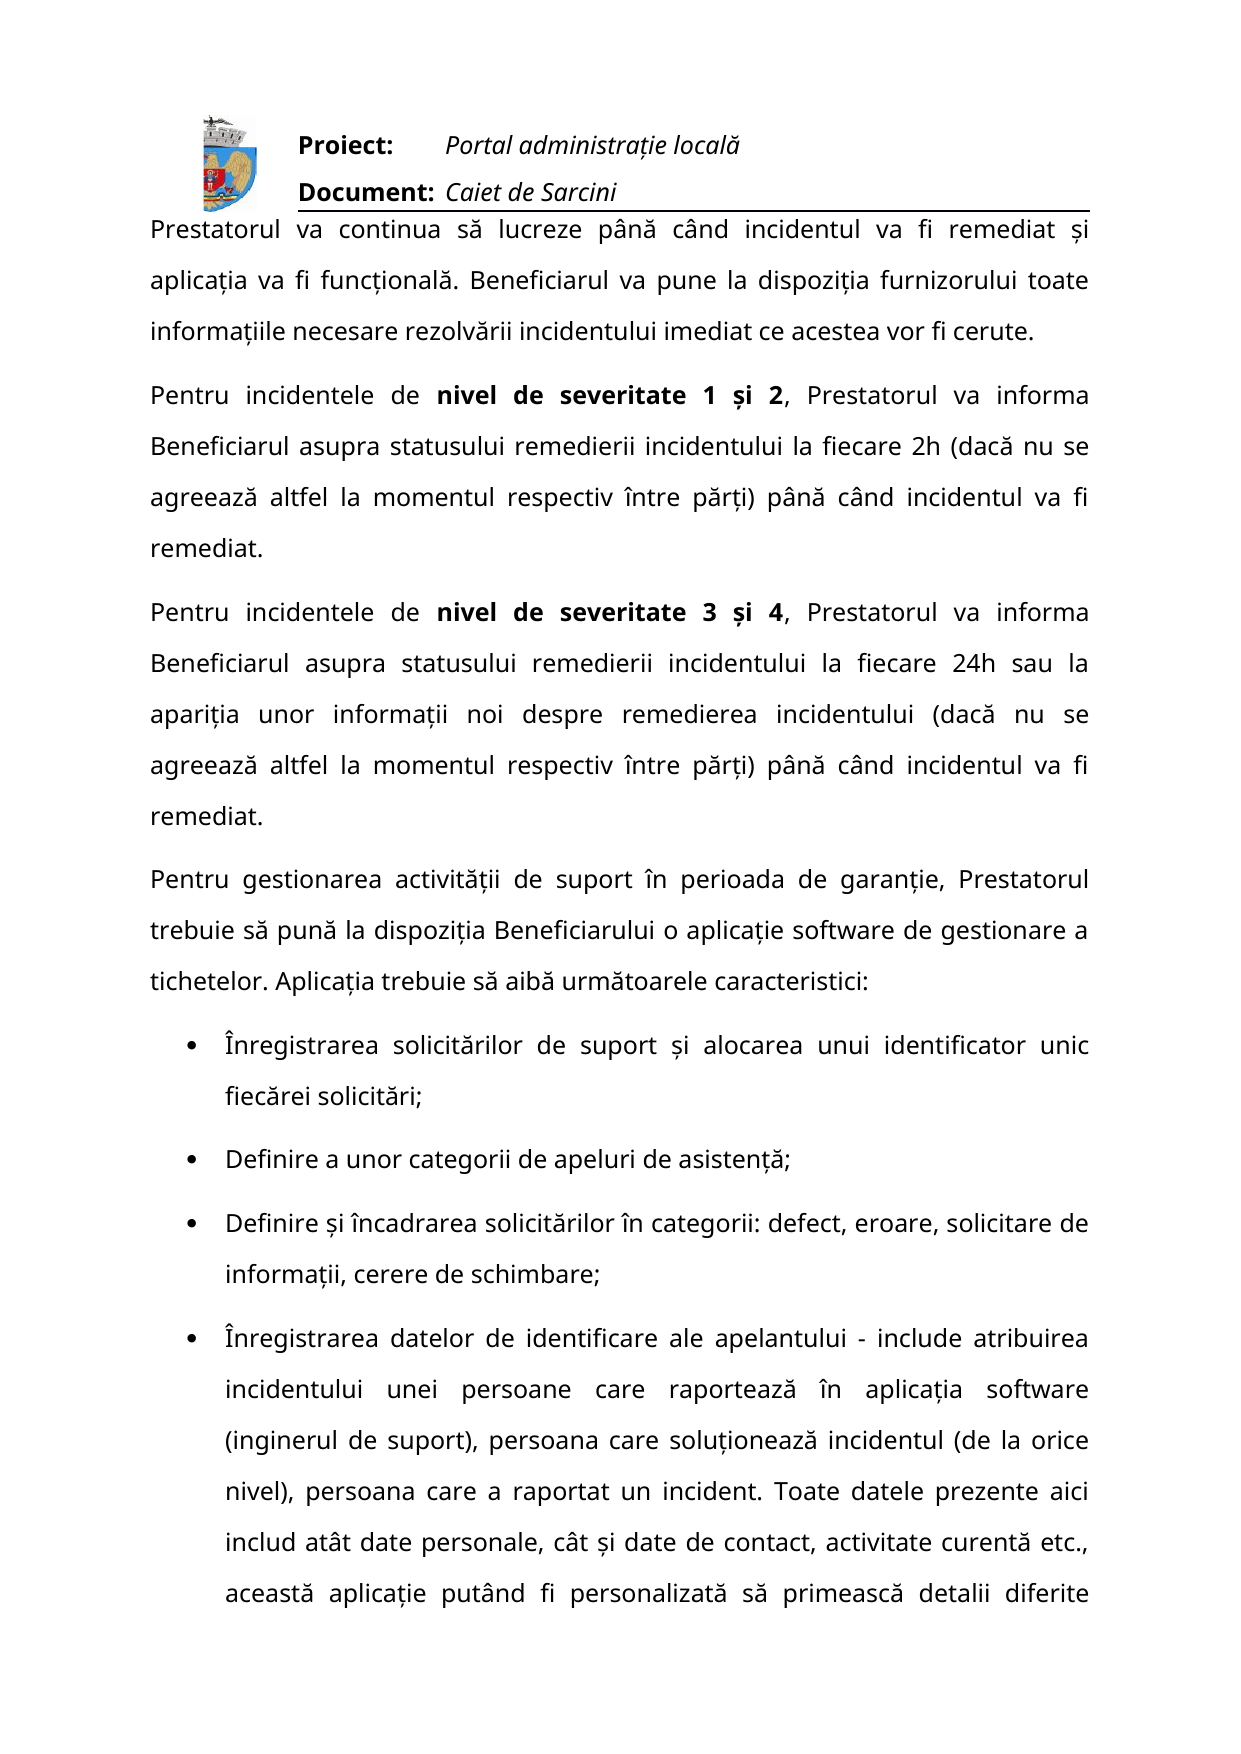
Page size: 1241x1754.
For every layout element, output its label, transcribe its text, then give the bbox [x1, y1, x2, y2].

text Pentru incidentele de nivel de severitate 3 și 4, Prestatorul va informa Beneficiarul asupra statusului remedierii incidentului la fiecare 24h sau la apariția unor informații noi despre remedierea incidentului (dacă nu se agreează altfel la momentul respectiv între părți) până când incidentul va fi remediat. [150, 594, 1090, 832]
list Definire a unor categorii de apeluri de asistență; [187, 1142, 1090, 1176]
list Înregistrarea solicitărilor de suport și alocarea unui identificator unic fiecărei solicitări; [187, 1027, 1090, 1113]
text Prestatorul va continua să lucreze până când incidentul va fi remediat și aplicația va fi funcțională. Beneficiarul va pune la dispoziția furnizorului toate informațiile necesare rezolvării incidentului imediat ce acestea vor fi cerute. [150, 212, 1090, 348]
text Pentru incidentele de nivel de severitate 1 și 2, Prestatorul va informa Beneficiarul asupra statusului remedierii incidentului la fiecare 2h (dacă nu se agreează altfel la momentul respectiv între părți) până când incidentul va fi remediat. [150, 377, 1090, 565]
text Pentru gestionarea activității de suport în perioada de garanție, Prestatorul trebuie să pună la dispoziția Beneficiarului o aplicație software de gestionare a tichetelor. Aplicația trebuie să aibă următoarele caracteristici: [150, 862, 1090, 998]
list Înregistrarea datelor de identificare ale apelantului - include atribuirea incidentului unei persoane care raportează în aplicația software (inginerul de suport), persoana care soluționează incidentul (de la orice nivel), persoana care a raportat un incident. Toate datele prezente aici includ atât date personale, cât și date de contact, activitate curentă etc., această aplicație putând fi personalizată să primească detalii diferite [187, 1320, 1090, 1609]
list Definire și încadrarea solicitărilor în categorii: defect, eroare, solicitare de informații, cerere de schimbare; [187, 1206, 1090, 1291]
